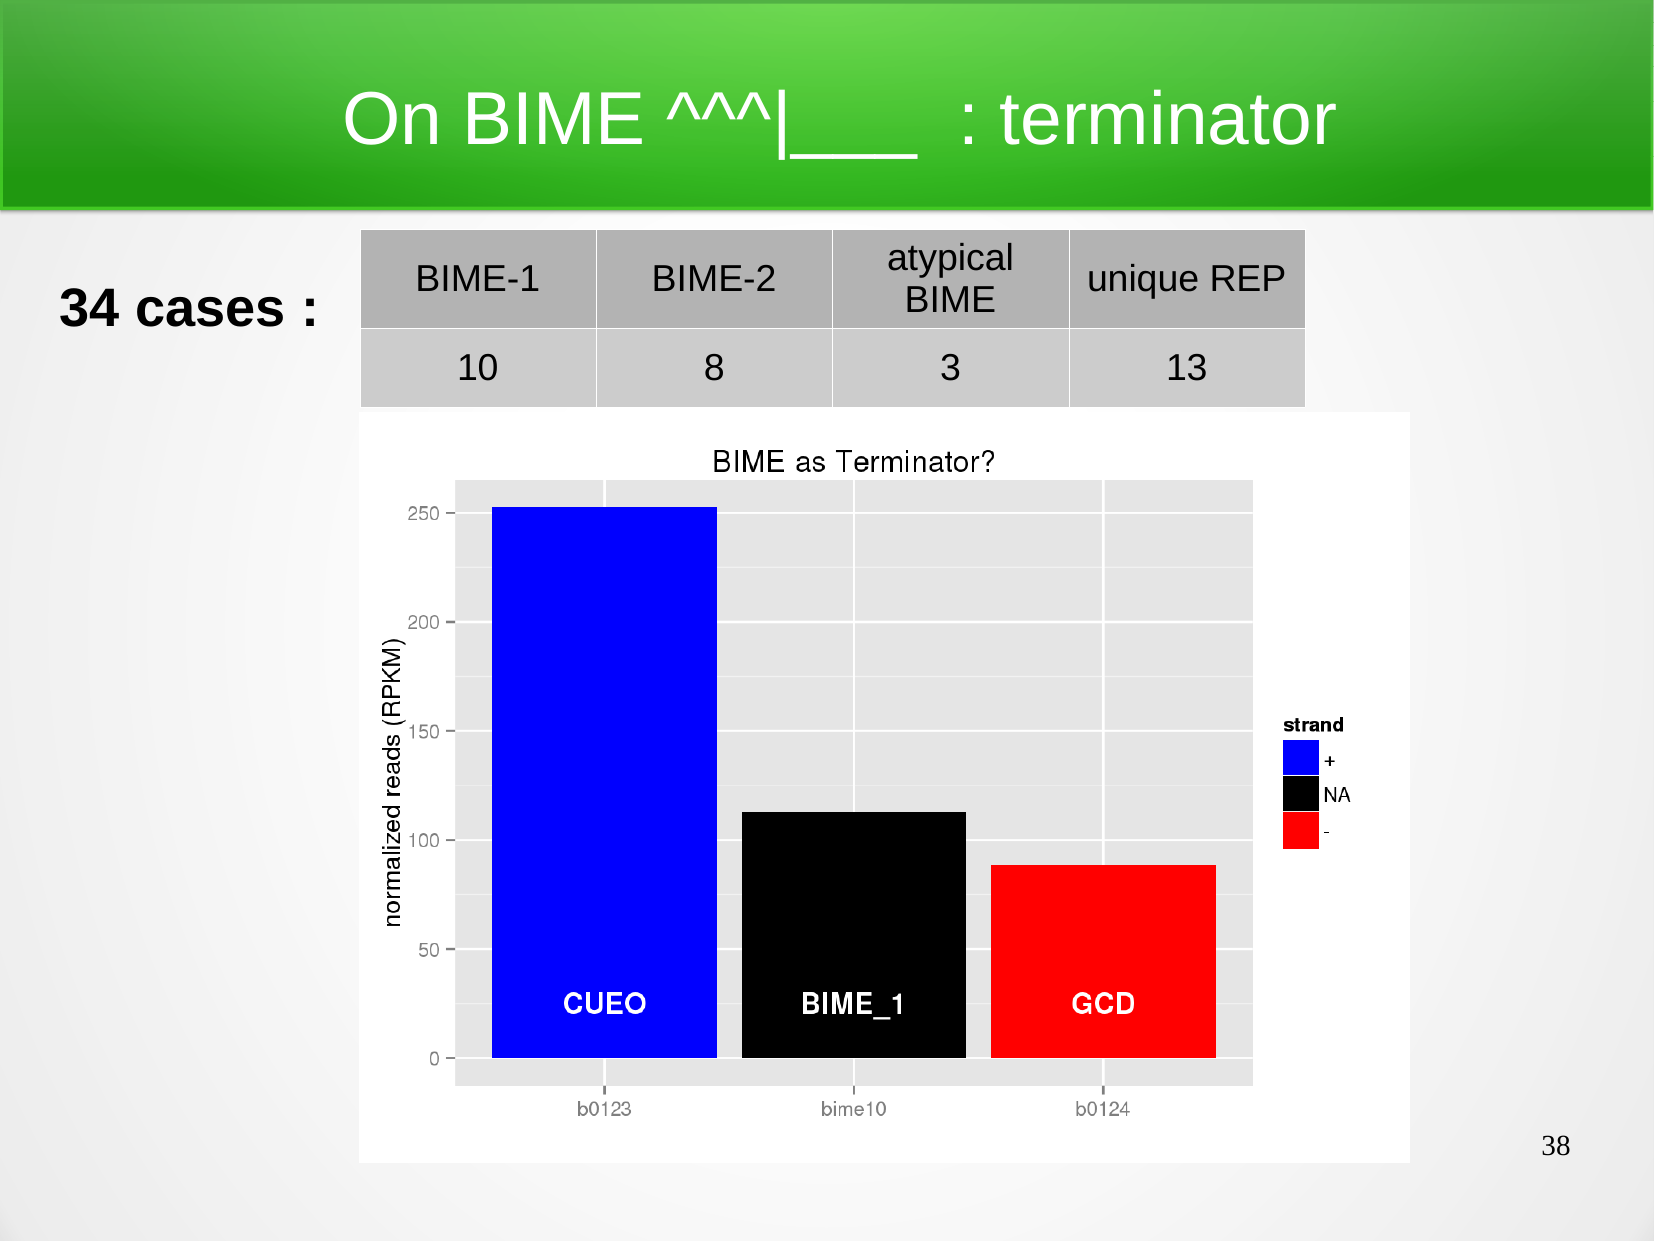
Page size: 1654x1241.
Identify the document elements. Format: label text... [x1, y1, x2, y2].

title On BIME ^^^|___ : terminator [82, 34, 1571, 203]
table_cell 13 [1070, 329, 1305, 407]
table_header BIME-1 [361, 230, 596, 328]
table_header BIME-2 [597, 230, 832, 328]
text_box 34 cases : [45, 270, 346, 346]
table_cell 8 [597, 329, 832, 407]
table_cell 3 [833, 329, 1069, 407]
table_header atypical BIME [833, 230, 1069, 328]
table_cell 10 [361, 329, 596, 407]
picture [359, 412, 1410, 1163]
table_header unique REP [1070, 230, 1305, 328]
